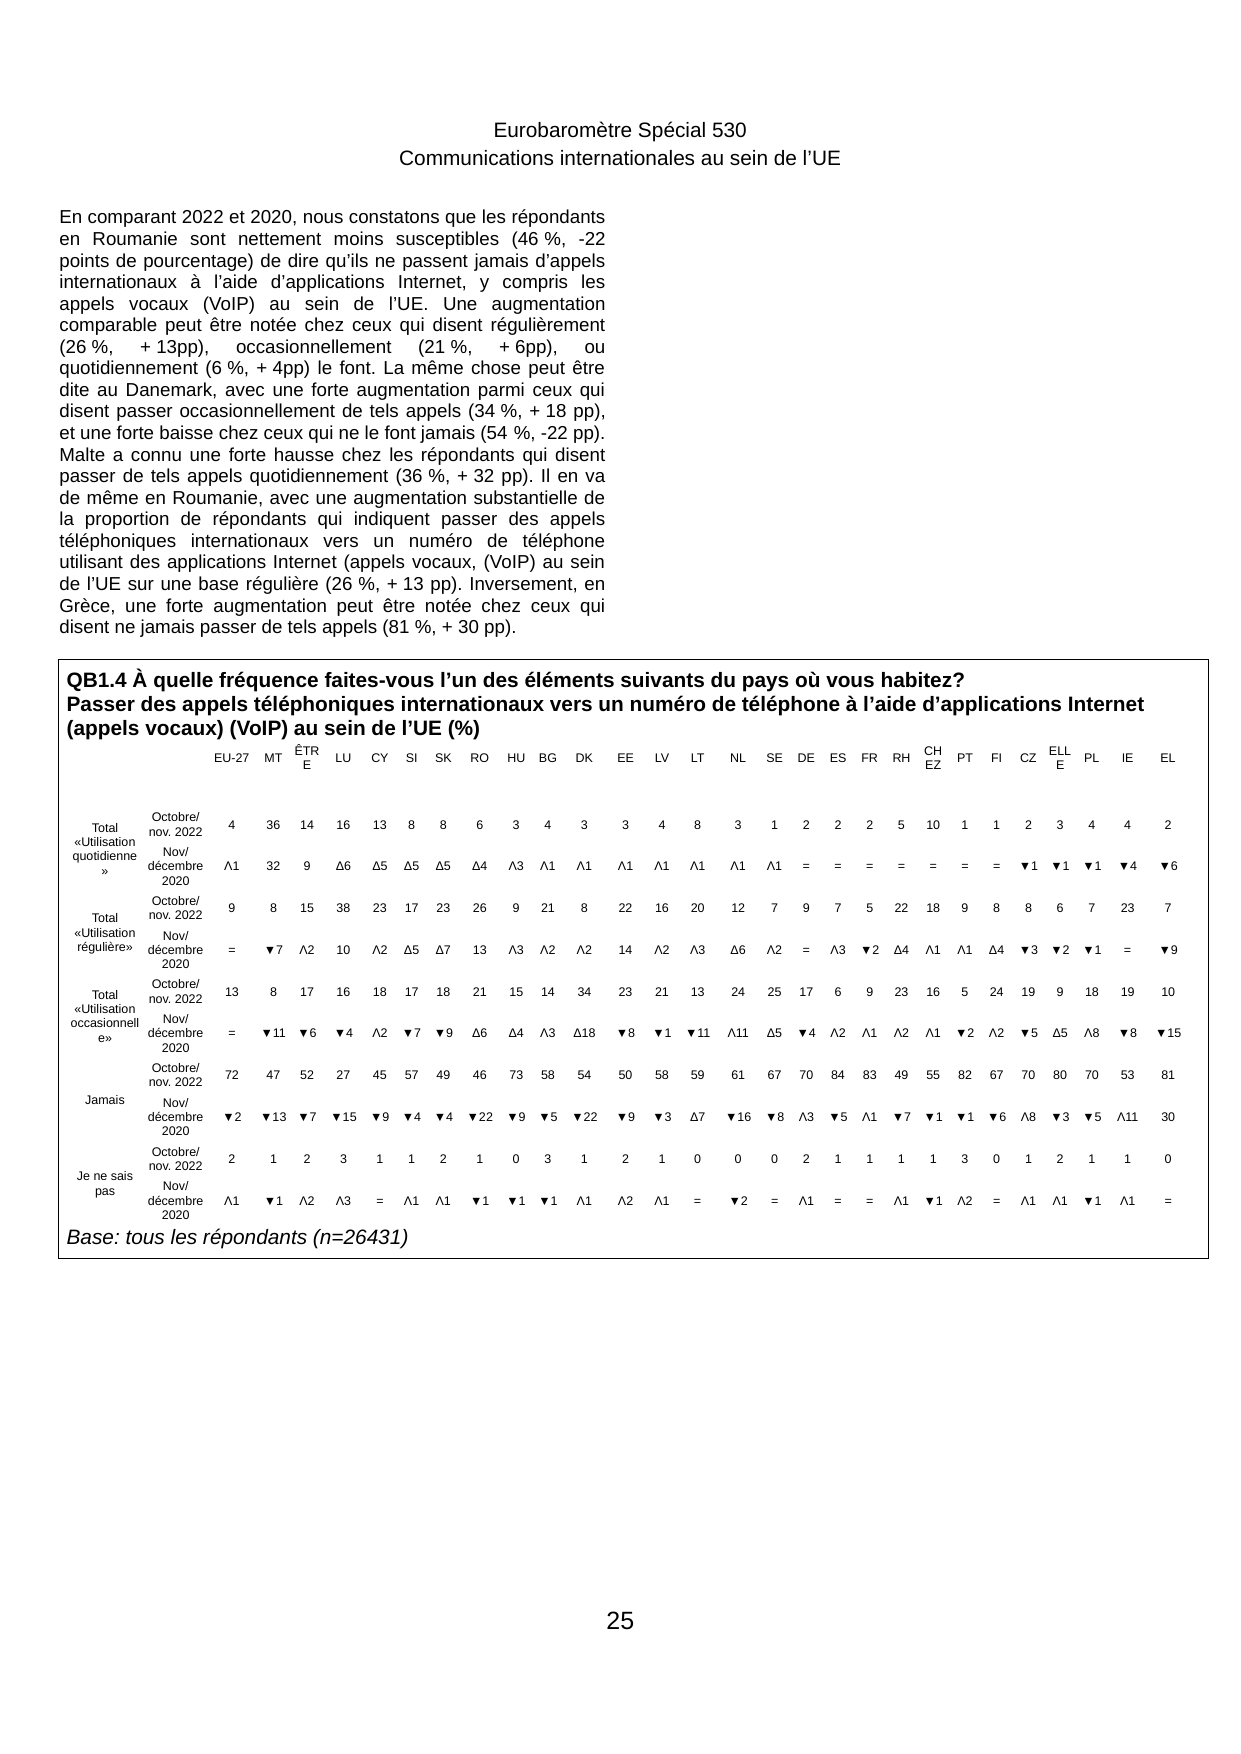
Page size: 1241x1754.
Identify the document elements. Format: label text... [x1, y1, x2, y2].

table_cell ▼1 [459, 1176, 500, 1225]
table_cell Λ2 [885, 1009, 917, 1058]
table_cell [854, 775, 885, 807]
table_cell 2 [790, 807, 822, 842]
table_header RO [459, 740, 500, 775]
table_cell 57 [396, 1058, 427, 1092]
table_cell 3 [564, 807, 605, 842]
table_cell 2 [1012, 807, 1044, 842]
table_cell [678, 775, 717, 807]
table_cell Δ6 [323, 842, 364, 891]
table_cell Octobre/nov. 2022 [143, 974, 208, 1009]
table_cell ▼1 [1044, 842, 1076, 891]
table_header DK [564, 740, 605, 775]
table_cell 2 [1044, 1141, 1076, 1176]
table_header PT [949, 740, 981, 775]
table_cell 7 [1076, 891, 1107, 925]
table_cell [500, 775, 532, 807]
table_cell 1 [1108, 1141, 1147, 1176]
table_cell 55 [917, 1058, 949, 1092]
table_cell Λ1 [1044, 1176, 1076, 1225]
table_cell ▼13 [255, 1093, 291, 1141]
table_cell 1 [564, 1141, 605, 1176]
table_cell 0 [678, 1141, 717, 1176]
table_cell Λ11 [1108, 1093, 1147, 1141]
table_cell 1 [396, 1141, 427, 1176]
table_cell 21 [646, 974, 677, 1009]
table_cell 2 [790, 1141, 822, 1176]
table_cell 45 [364, 1058, 396, 1092]
table_cell 1 [917, 1141, 949, 1176]
table_cell Λ1 [532, 842, 563, 891]
table_cell 50 [605, 1058, 646, 1092]
table_cell 7 [1147, 891, 1188, 925]
table_cell 36 [255, 807, 291, 842]
table_cell Δ4 [981, 925, 1012, 974]
table_header SE [759, 740, 790, 775]
table_cell Λ3 [678, 925, 717, 974]
table_cell 20 [678, 891, 717, 925]
table_cell 9 [500, 891, 532, 925]
table_header LV [646, 740, 677, 775]
table_cell Octobre/nov. 2022 [143, 1058, 208, 1092]
table_cell [1108, 775, 1147, 807]
table_cell 1 [1076, 1141, 1107, 1176]
table_cell 1 [364, 1141, 396, 1176]
table_cell Δ4 [500, 1009, 532, 1058]
table_cell ▼8 [1108, 1009, 1147, 1058]
table_cell 2 [822, 807, 854, 842]
table_cell 13 [678, 974, 717, 1009]
table_cell ▼11 [255, 1009, 291, 1058]
table_cell ▼16 [717, 1093, 758, 1141]
table_cell 9 [854, 974, 885, 1009]
table_cell = [790, 842, 822, 891]
table_cell ▼1 [646, 1009, 677, 1058]
table_cell 34 [564, 974, 605, 1009]
table_header CZ [1012, 740, 1044, 775]
table_cell 16 [646, 891, 677, 925]
table_header ÊTRE [291, 740, 323, 775]
table_cell 67 [759, 1058, 790, 1092]
table_cell 0 [1147, 1141, 1188, 1176]
table_cell [291, 775, 323, 807]
table_cell Λ2 [364, 1009, 396, 1058]
table_header ES [822, 740, 854, 775]
table_cell [564, 775, 605, 807]
table_header CHEZ [917, 740, 949, 775]
table_cell Nov/décembre 2020 [143, 1176, 208, 1225]
table_cell ▼4 [323, 1009, 364, 1058]
table_cell 5 [885, 807, 917, 842]
table_cell 24 [981, 974, 1012, 1009]
table_cell Λ2 [949, 1176, 981, 1225]
table_cell 3 [605, 807, 646, 842]
table_cell Λ1 [605, 842, 646, 891]
table_cell Λ1 [885, 1176, 917, 1225]
table_cell 3 [323, 1141, 364, 1176]
table_cell [981, 775, 1012, 807]
table_cell 1 [255, 1141, 291, 1176]
table_header MT [255, 740, 291, 775]
table_cell ▼3 [1012, 925, 1044, 974]
text Base: tous les répondants (n=26431) [66, 1225, 1199, 1249]
table_cell 1 [822, 1141, 854, 1176]
table_header CY [364, 740, 396, 775]
table_cell Total «Utilisation occasionnelle» [66, 974, 143, 1058]
table_cell 10 [917, 807, 949, 842]
table_cell 6 [459, 807, 500, 842]
table_cell ▼6 [981, 1093, 1012, 1141]
table_cell 8 [427, 807, 459, 842]
table_cell ▼1 [255, 1176, 291, 1225]
table_cell Λ3 [532, 1009, 563, 1058]
table_cell Total «Utilisation régulière» [66, 891, 143, 974]
table_cell 16 [323, 974, 364, 1009]
table_cell [1044, 775, 1076, 807]
table_cell Λ2 [822, 1009, 854, 1058]
table_cell Δ4 [885, 925, 917, 974]
table_cell 27 [323, 1058, 364, 1092]
table_cell 8 [396, 807, 427, 842]
table_cell ▼9 [500, 1093, 532, 1141]
table_header [66, 740, 143, 775]
table_cell [759, 775, 790, 807]
table_cell 8 [255, 891, 291, 925]
table_cell Λ2 [291, 1176, 323, 1225]
table_cell 23 [885, 974, 917, 1009]
table_cell 16 [323, 807, 364, 842]
table_cell 58 [532, 1058, 563, 1092]
table_cell ▼5 [822, 1093, 854, 1141]
table_cell 12 [717, 891, 758, 925]
table_cell Je ne sais pas [66, 1141, 143, 1225]
table_cell = [822, 1176, 854, 1225]
table_cell = [822, 842, 854, 891]
table_cell = [364, 1176, 396, 1225]
table_cell Λ2 [532, 925, 563, 974]
text Passer des appels téléphoniques internationaux vers un numéro de téléphone à l’aide d’applications Internet (appels vocaux) (VoIP) au sein de l’UE (%) [66, 692, 1199, 740]
table_cell [1147, 775, 1188, 807]
table_cell 7 [822, 891, 854, 925]
table_cell Nov/décembre 2020 [143, 1093, 208, 1141]
table_cell 8 [564, 891, 605, 925]
table_header FR [854, 740, 885, 775]
table_cell Λ2 [605, 1176, 646, 1225]
table_cell [427, 775, 459, 807]
table_cell 52 [291, 1058, 323, 1092]
table_cell Δ5 [1044, 1009, 1076, 1058]
table_cell 14 [605, 925, 646, 974]
table_header HU [500, 740, 532, 775]
table_cell Δ5 [759, 1009, 790, 1058]
table_cell 14 [532, 974, 563, 1009]
table_cell 8 [678, 807, 717, 842]
table_cell 4 [208, 807, 255, 842]
table_cell 7 [759, 891, 790, 925]
table_cell Λ1 [1012, 1176, 1044, 1225]
table_cell Λ1 [1108, 1176, 1147, 1225]
table_cell ▼1 [1076, 842, 1107, 891]
table_cell ▼4 [790, 1009, 822, 1058]
table_cell = [949, 842, 981, 891]
table_cell 8 [255, 974, 291, 1009]
table_cell ▼5 [532, 1093, 563, 1141]
table_cell ▼1 [500, 1176, 532, 1225]
table_header NL [717, 740, 758, 775]
table_cell 49 [427, 1058, 459, 1092]
table_cell 70 [1076, 1058, 1107, 1092]
table_cell Λ2 [759, 925, 790, 974]
table_cell 49 [885, 1058, 917, 1092]
table_cell 0 [717, 1141, 758, 1176]
table_cell [396, 775, 427, 807]
table_cell 23 [605, 974, 646, 1009]
table_cell Λ1 [646, 1176, 677, 1225]
table_cell ▼2 [949, 1009, 981, 1058]
table_cell 0 [500, 1141, 532, 1176]
table_cell 13 [459, 925, 500, 974]
table_cell ▼7 [396, 1009, 427, 1058]
table_cell [532, 775, 563, 807]
table_header FI [981, 740, 1012, 775]
table_cell ▼11 [678, 1009, 717, 1058]
table_cell 2 [605, 1141, 646, 1176]
table_cell ▼7 [255, 925, 291, 974]
table_cell 10 [323, 925, 364, 974]
table_cell 82 [949, 1058, 981, 1092]
table_cell ▼22 [564, 1093, 605, 1141]
table_cell 13 [364, 807, 396, 842]
table_cell ▼3 [1044, 1093, 1076, 1141]
table_cell 18 [427, 974, 459, 1009]
table_cell 15 [291, 891, 323, 925]
table_cell = [208, 1009, 255, 1058]
table_cell 5 [949, 974, 981, 1009]
table_header EL [1147, 740, 1188, 775]
table_cell = [1108, 925, 1147, 974]
table_header LT [678, 740, 717, 775]
table_cell Λ1 [646, 842, 677, 891]
table_cell ▼2 [208, 1093, 255, 1141]
table_cell 70 [1012, 1058, 1044, 1092]
table_cell 9 [949, 891, 981, 925]
table_cell 46 [459, 1058, 500, 1092]
table_cell 72 [208, 1058, 255, 1092]
table_cell ▼9 [605, 1093, 646, 1141]
table_cell Λ1 [564, 842, 605, 891]
table_cell 9 [790, 891, 822, 925]
table_cell 4 [646, 807, 677, 842]
table_cell 8 [981, 891, 1012, 925]
table_cell ▼1 [1012, 842, 1044, 891]
table_cell Λ8 [1076, 1009, 1107, 1058]
table_cell = [678, 1176, 717, 1225]
table_cell Λ8 [1012, 1093, 1044, 1141]
table_cell Δ5 [364, 842, 396, 891]
table_cell ▼1 [917, 1176, 949, 1225]
table_cell Λ3 [500, 925, 532, 974]
table_cell 84 [822, 1058, 854, 1092]
table_cell 17 [790, 974, 822, 1009]
table_cell ▼4 [427, 1093, 459, 1141]
table_cell 21 [459, 974, 500, 1009]
table_cell = [208, 925, 255, 974]
table_cell 38 [323, 891, 364, 925]
table_cell Δ7 [678, 1093, 717, 1141]
table_cell 4 [1108, 807, 1147, 842]
table_cell Δ7 [427, 925, 459, 974]
table_cell 32 [255, 842, 291, 891]
table_cell = [790, 925, 822, 974]
table_cell 58 [646, 1058, 677, 1092]
table_cell 17 [396, 974, 427, 1009]
table_cell [323, 775, 364, 807]
table_cell ▼2 [717, 1176, 758, 1225]
table_cell Λ1 [854, 1009, 885, 1058]
table_cell 24 [717, 974, 758, 1009]
table_cell Octobre/nov. 2022 [143, 807, 208, 842]
table_cell 1 [981, 807, 1012, 842]
table_header RH [885, 740, 917, 775]
table_header IE [1108, 740, 1147, 775]
table_header SI [396, 740, 427, 775]
table_cell 9 [208, 891, 255, 925]
table_cell 1 [949, 807, 981, 842]
table_cell 9 [1044, 974, 1076, 1009]
table_cell 18 [1076, 974, 1107, 1009]
table_cell Λ3 [323, 1176, 364, 1225]
table_header [143, 740, 208, 775]
table_cell ▼9 [427, 1009, 459, 1058]
table_cell 5 [854, 891, 885, 925]
table_cell 19 [1108, 974, 1147, 1009]
table_cell Δ5 [396, 925, 427, 974]
table_cell ▼1 [1076, 1176, 1107, 1225]
table_cell [949, 775, 981, 807]
table_cell Λ1 [759, 842, 790, 891]
table_cell 30 [1147, 1093, 1188, 1141]
table_cell Λ3 [500, 842, 532, 891]
table_cell Λ1 [208, 1176, 255, 1225]
table_cell Nov/décembre 2020 [143, 842, 208, 891]
table_cell [822, 775, 854, 807]
table_cell ▼6 [291, 1009, 323, 1058]
table_cell ▼4 [1108, 842, 1147, 891]
table_cell Λ1 [564, 1176, 605, 1225]
table_cell Δ6 [717, 925, 758, 974]
table_cell [364, 775, 396, 807]
table_cell [1076, 775, 1107, 807]
table_cell Jamais [66, 1058, 143, 1141]
table_cell ▼8 [759, 1093, 790, 1141]
table_cell 6 [1044, 891, 1076, 925]
table_cell 1 [459, 1141, 500, 1176]
table_cell ▼6 [1147, 842, 1188, 891]
table_cell 0 [981, 1141, 1012, 1176]
table_cell 83 [854, 1058, 885, 1092]
table_cell Λ1 [678, 842, 717, 891]
table_cell 70 [790, 1058, 822, 1092]
table_cell [917, 775, 949, 807]
table_cell Octobre/nov. 2022 [143, 891, 208, 925]
table_header BG [532, 740, 563, 775]
table_header LU [323, 740, 364, 775]
table_cell [459, 775, 500, 807]
table_cell Total «Utilisation quotidienne» [66, 807, 143, 891]
table_cell ▼9 [1147, 925, 1188, 974]
table_cell 18 [364, 974, 396, 1009]
table_cell 15 [500, 974, 532, 1009]
table_cell 14 [291, 807, 323, 842]
table_cell Nov/décembre 2020 [143, 1009, 208, 1058]
table_cell 1 [646, 1141, 677, 1176]
table_cell Λ1 [917, 925, 949, 974]
table_cell ▼1 [532, 1176, 563, 1225]
table_cell 17 [291, 974, 323, 1009]
table_cell Λ1 [854, 1093, 885, 1141]
table_cell 0 [759, 1141, 790, 1176]
table_cell ▼8 [605, 1009, 646, 1058]
table_cell 67 [981, 1058, 1012, 1092]
table_header SK [427, 740, 459, 775]
table_cell 1 [759, 807, 790, 842]
table_cell 3 [500, 807, 532, 842]
table_cell [66, 775, 143, 807]
table_cell ▼7 [885, 1093, 917, 1141]
table_cell = [885, 842, 917, 891]
table_cell 8 [1012, 891, 1044, 925]
table_cell 54 [564, 1058, 605, 1092]
table_cell [646, 775, 677, 807]
table_cell Λ1 [790, 1176, 822, 1225]
table_cell Δ6 [459, 1009, 500, 1058]
table_header PL [1076, 740, 1107, 775]
table_cell = [981, 842, 1012, 891]
table_cell Λ11 [717, 1009, 758, 1058]
table_cell 3 [1044, 807, 1076, 842]
table_cell Λ2 [646, 925, 677, 974]
table_cell Λ2 [981, 1009, 1012, 1058]
table_cell 2 [854, 807, 885, 842]
table_cell 23 [1108, 891, 1147, 925]
table_cell 6 [822, 974, 854, 1009]
table_cell Δ5 [396, 842, 427, 891]
table_cell 53 [1108, 1058, 1147, 1092]
table_cell [885, 775, 917, 807]
table_cell 10 [1147, 974, 1188, 1009]
table_cell ▼22 [459, 1093, 500, 1141]
table_cell 4 [1076, 807, 1107, 842]
table_cell 16 [917, 974, 949, 1009]
table_cell = [759, 1176, 790, 1225]
table_cell = [917, 842, 949, 891]
table_cell Λ1 [396, 1176, 427, 1225]
text QB1.4 À quelle fréquence faites-vous l’un des éléments suivants du pays où vous habitez? [66, 668, 1199, 692]
table_cell 1 [854, 1141, 885, 1176]
table_cell 26 [459, 891, 500, 925]
table_cell Λ1 [949, 925, 981, 974]
table_cell Δ4 [459, 842, 500, 891]
table_cell ▼2 [1044, 925, 1076, 974]
text En comparant 2022 et 2020, nous constatons que les répondants en Roumanie sont nettement moins susceptibles (46 %, -22 points de pourcentage) de dire qu’ils ne passent jamais d’appels internationaux à l’aide d’applications Internet, y compris les appels vocaux (VoIP) au sein de l’UE. Une augmentation comparable peut être notée chez ceux qui disent régulièrement (26 %, + 13pp), occasionnellement (21 %, + 6pp), ou quotidiennement (6 %, + 4pp) le font. La même chose peut être dite au Danemark, avec une forte augmentation parmi ceux qui disent passer occasionnellement de tels appels (34 %, + 18 pp), et une forte baisse chez ceux qui ne le font jamais (54 %, -22 pp). Malte a connu une forte hausse chez les répondants qui disent passer de tels appels quotidiennement (36 %, + 32 pp). Il en va de même en Roumanie, avec une augmentation substantielle de la proportion de répondants qui indiquent passer des appels téléphoniques internationaux vers un numéro de téléphone utilisant des applications Internet (appels vocaux, (VoIP) au sein de l’UE sur une base régulière (26 %, + 13 pp). Inversement, en Grèce, une forte augmentation peut être notée chez ceux qui disent ne jamais passer de tels appels (81 %, + 30 pp). [59, 206, 605, 637]
table_cell ▼15 [323, 1093, 364, 1141]
table_cell Δ5 [427, 842, 459, 891]
table_cell [208, 775, 255, 807]
table_cell [605, 775, 646, 807]
table_cell Λ1 [717, 842, 758, 891]
table_cell Λ3 [790, 1093, 822, 1141]
table_cell 2 [427, 1141, 459, 1176]
table_cell Λ2 [291, 925, 323, 974]
table_cell ▼3 [646, 1093, 677, 1141]
table_cell 18 [917, 891, 949, 925]
table_cell ▼1 [949, 1093, 981, 1141]
table_cell Λ1 [208, 842, 255, 891]
table_cell Λ1 [427, 1176, 459, 1225]
table_cell 22 [605, 891, 646, 925]
table_cell ▼7 [291, 1093, 323, 1141]
table_cell 21 [532, 891, 563, 925]
table_cell 9 [291, 842, 323, 891]
table_header EE [605, 740, 646, 775]
table_cell 3 [949, 1141, 981, 1176]
table_cell 3 [532, 1141, 563, 1176]
table_cell = [981, 1176, 1012, 1225]
table_cell 23 [427, 891, 459, 925]
table_cell 17 [396, 891, 427, 925]
table_cell 3 [717, 807, 758, 842]
table_cell 2 [208, 1141, 255, 1176]
table_cell 47 [255, 1058, 291, 1092]
table_cell 80 [1044, 1058, 1076, 1092]
table_cell = [854, 1176, 885, 1225]
table_cell ▼15 [1147, 1009, 1188, 1058]
table_cell 13 [208, 974, 255, 1009]
table_header ELLE [1044, 740, 1076, 775]
table_cell ▼1 [1076, 925, 1107, 974]
table_cell 81 [1147, 1058, 1188, 1092]
table_cell Λ3 [822, 925, 854, 974]
table_cell ▼5 [1012, 1009, 1044, 1058]
table_cell 25 [759, 974, 790, 1009]
table_cell 19 [1012, 974, 1044, 1009]
table_cell ▼2 [854, 925, 885, 974]
table_cell 22 [885, 891, 917, 925]
table_cell ▼9 [364, 1093, 396, 1141]
table_cell [717, 775, 758, 807]
table_cell Λ2 [364, 925, 396, 974]
table_cell 73 [500, 1058, 532, 1092]
table_cell 1 [1012, 1141, 1044, 1176]
table_cell = [854, 842, 885, 891]
table_cell [790, 775, 822, 807]
table_cell Λ1 [917, 1009, 949, 1058]
table_cell Δ18 [564, 1009, 605, 1058]
table_cell [1012, 775, 1044, 807]
table_cell ▼1 [917, 1093, 949, 1141]
table_header DE [790, 740, 822, 775]
table_cell Nov/décembre 2020 [143, 925, 208, 974]
table_cell 4 [532, 807, 563, 842]
table_cell 59 [678, 1058, 717, 1092]
table_cell [143, 775, 208, 807]
table_cell [255, 775, 291, 807]
table_cell 2 [1147, 807, 1188, 842]
table_cell 2 [291, 1141, 323, 1176]
table_header EU-27 [208, 740, 255, 775]
table_cell Λ2 [564, 925, 605, 974]
table_cell Octobre/nov. 2022 [143, 1141, 208, 1176]
table_cell = [1147, 1176, 1188, 1225]
table_cell 61 [717, 1058, 758, 1092]
table_cell ▼5 [1076, 1093, 1107, 1141]
table_cell 23 [364, 891, 396, 925]
table_cell ▼4 [396, 1093, 427, 1141]
table_cell 1 [885, 1141, 917, 1176]
